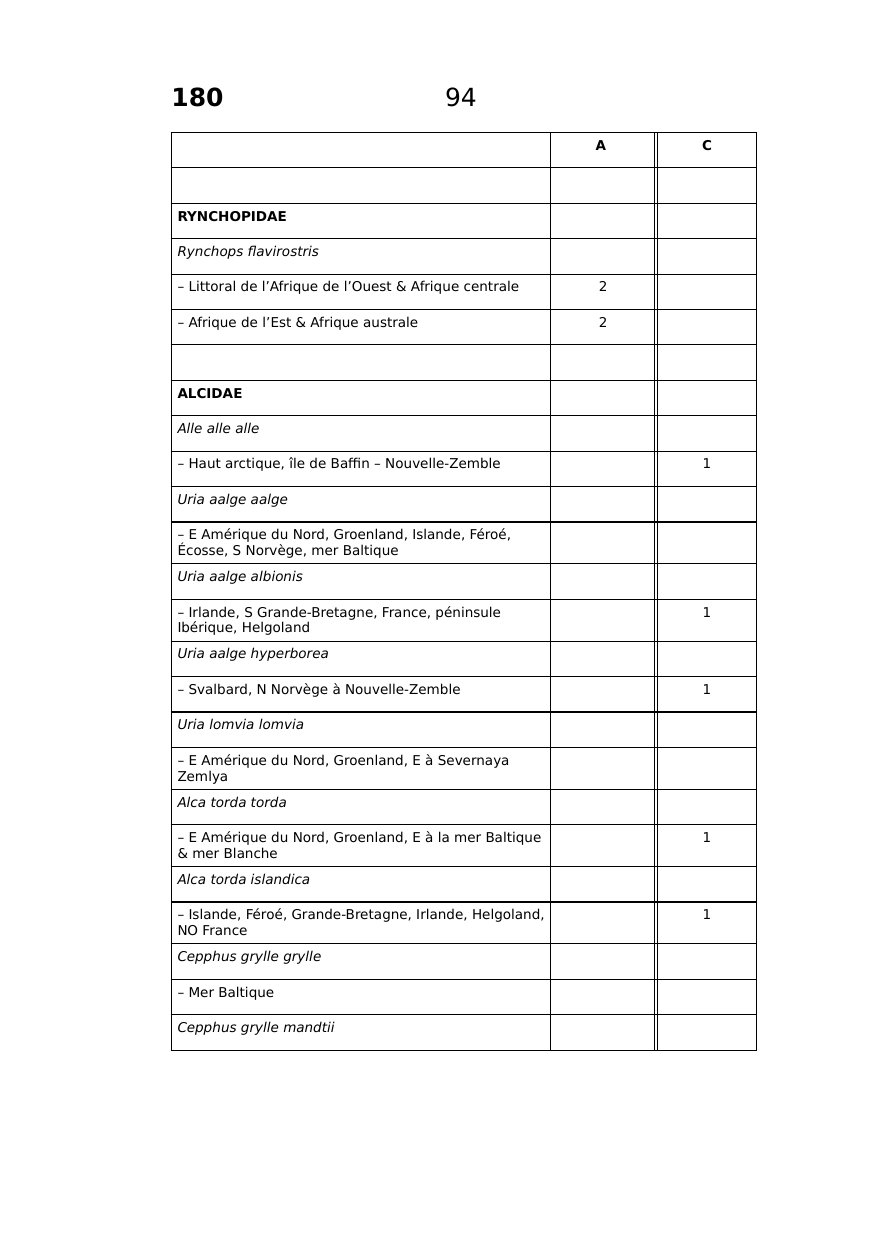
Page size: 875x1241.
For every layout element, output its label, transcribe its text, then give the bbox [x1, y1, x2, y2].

table_cell Rynchops flavirostris [172, 239, 550, 273]
table_cell [658, 168, 756, 203]
table_cell [551, 642, 654, 676]
table_cell 1 [658, 600, 756, 641]
table_cell 1 [658, 825, 756, 866]
table_cell [551, 790, 654, 824]
table_cell [551, 204, 654, 238]
table_cell [658, 867, 756, 901]
table_cell ALCIDAE [172, 381, 550, 415]
table_cell [551, 825, 654, 866]
table_cell Uria aalge aalge [172, 487, 550, 521]
table_cell [551, 381, 654, 415]
table_cell – Littoral de l’Afrique de l’Ouest & Afrique centrale [172, 275, 550, 309]
table_cell [551, 944, 654, 979]
table_cell Alle alle alle [172, 416, 550, 451]
table_cell [551, 345, 654, 380]
table_cell [658, 944, 756, 979]
table_cell [172, 345, 550, 380]
table_cell [551, 1015, 654, 1049]
table_cell [658, 523, 756, 563]
table_cell [658, 310, 756, 344]
table_cell [551, 677, 654, 711]
table_cell 2 [551, 275, 654, 309]
table_cell [658, 980, 756, 1014]
table_cell [551, 564, 654, 599]
table_cell [551, 239, 654, 273]
table_cell [658, 381, 756, 415]
table_cell – E Amérique du Nord, Groenland, E à Severnaya Zemlya [172, 748, 550, 789]
table_cell [551, 416, 654, 451]
table_cell 2 [551, 310, 654, 344]
table_cell Cepphus grylle grylle [172, 944, 550, 979]
table_header A [551, 133, 654, 167]
table_cell Alca torda torda [172, 790, 550, 824]
table_cell [551, 600, 654, 641]
table_cell [551, 867, 654, 901]
table_cell Uria aalge albionis [172, 564, 550, 599]
table_cell [551, 523, 654, 563]
table_cell 1 [658, 677, 756, 711]
table_cell – Svalbard, N Norvège à Nouvelle-Zemble [172, 677, 550, 711]
table_cell [551, 168, 654, 203]
table_cell [172, 168, 550, 203]
table_cell [551, 748, 654, 789]
table_cell [658, 416, 756, 451]
table_cell 1 [658, 903, 756, 943]
table_header C [658, 133, 756, 167]
table_cell [658, 204, 756, 238]
table_cell – Irlande, S Grande-Bretagne, France, péninsule Ibérique, Helgoland [172, 600, 550, 641]
table_cell 1 [658, 452, 756, 486]
table_cell [551, 980, 654, 1014]
table_cell [658, 1015, 756, 1049]
table_cell Uria aalge hyperborea [172, 642, 550, 676]
table_cell [658, 790, 756, 824]
table_cell [658, 564, 756, 599]
table_cell [658, 487, 756, 521]
table_cell [658, 713, 756, 747]
table_cell [658, 642, 756, 676]
table_cell [658, 748, 756, 789]
table_cell – E Amérique du Nord, Groenland, E à la mer Baltique & mer Blanche [172, 825, 550, 866]
table_cell Uria lomvia lomvia [172, 713, 550, 747]
table_cell – Haut arctique, île de Baffin – Nouvelle-Zemble [172, 452, 550, 486]
table_cell – Afrique de l’Est & Afrique australe [172, 310, 550, 344]
table_cell [551, 452, 654, 486]
table_cell [658, 239, 756, 273]
table_cell [551, 903, 654, 943]
table_cell Cepphus grylle mandtii [172, 1015, 550, 1049]
table_cell RYNCHOPIDAE [172, 204, 550, 238]
table_cell [551, 713, 654, 747]
table_cell – Mer Baltique [172, 980, 550, 1014]
table_cell – Islande, Féroé, Grande-Bretagne, Irlande, Helgoland, NO France [172, 903, 550, 943]
table_cell [658, 345, 756, 380]
table_cell Alca torda islandica [172, 867, 550, 901]
table_cell [658, 275, 756, 309]
table_header [172, 133, 550, 167]
table_cell – E Amérique du Nord, Groenland, Islande, Féroé, Écosse, S Norvège, mer Baltique [172, 523, 550, 563]
table_cell [551, 487, 654, 521]
